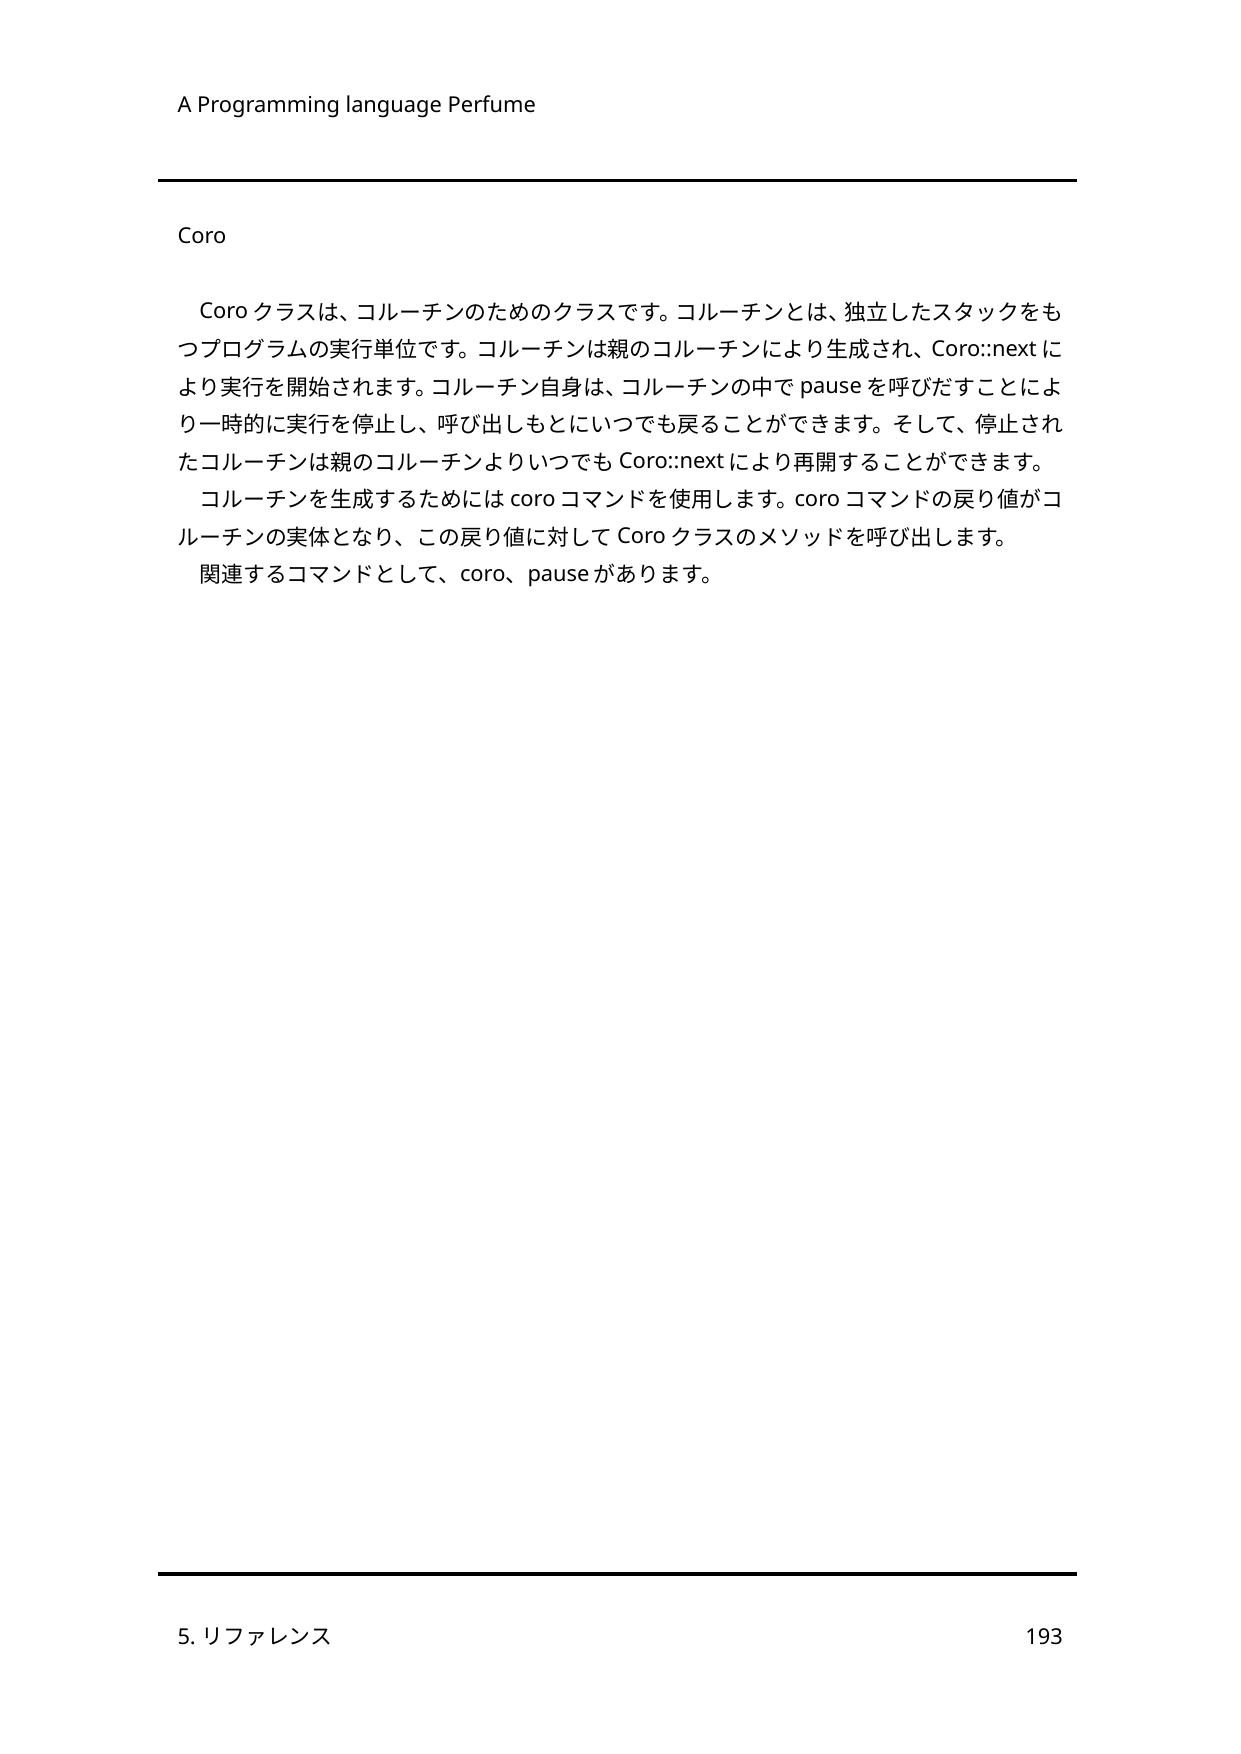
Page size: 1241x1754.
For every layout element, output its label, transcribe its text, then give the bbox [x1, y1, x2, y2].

subtitle Coro [177, 217, 1063, 254]
text Coroクラスは、コルーチンのためのクラスです。コルーチンとは、独立したスタックをもつプログラムの実行単位です。コルーチンは親のコルーチンにより生成され、Coro::nextにより実行を開始されます。コルーチン自身は、コルーチンの中でpauseを呼びだすことにより一時的に実行を停止し、呼び出しもとにいつでも戻ることができます。そして、停止されたコルーチンは親のコルーチンよりいつでもCoro::nextにより再開することができます。 [177, 292, 1063, 479]
text 関連するコマンドとして、coro、pauseがあります。 [177, 554, 1063, 592]
text コルーチンを生成するためにはcoroコマンドを使用します。coroコマンドの戻り値がコルーチンの実体となり、この戻り値に対してCoroクラスのメソッドを呼び出します。 [177, 479, 1063, 554]
